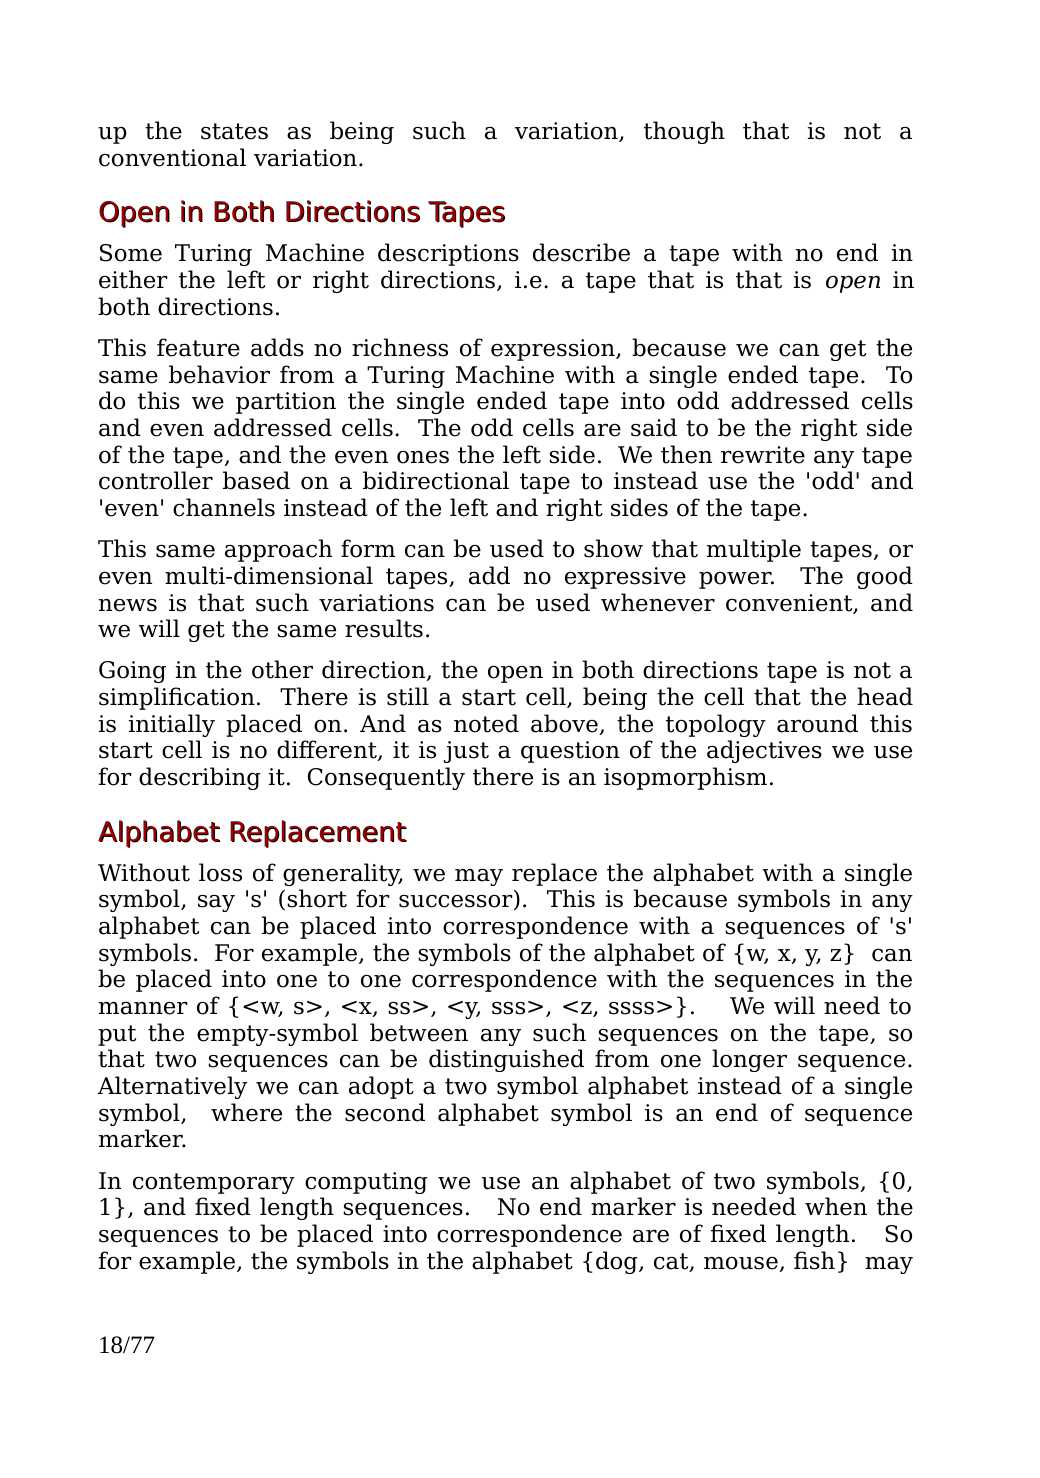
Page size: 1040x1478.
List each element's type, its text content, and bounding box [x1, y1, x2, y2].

text This same approach form can be used to show that multiple tapes, or even multi-dimensional tapes, add no expressive power. The good news is that such variations can be used whenever convenient, and we will get the same results. [98, 536, 914, 643]
text Without loss of generality, we may replace the alphabet with a single symbol, say 's' (short for successor). This is because symbols in any alphabet can be placed into correspondence with a sequences of 's' symbols. For example, the symbols of the alphabet of {w, x, y, z} can be placed into one to one correspondence with the sequences in the manner of {<w, s>, <x, ss>, <y, sss>, <z, ssss>}. We will need to put the empty-symbol between any such sequences on the tape, so that two sequences can be distinguished from one longer sequence. Alternatively we can adopt a two symbol alphabet instead of a single symbol, where the second alphabet symbol is an end of sequence marker. [98, 860, 914, 1153]
subtitle Alphabet Replacement [98, 816, 914, 847]
text up the states as being such a variation, though that is not a conventional variation. [98, 118, 914, 171]
text In contemporary computing we use an alphabet of two symbols, {0, 1}, and fixed length sequences. No end marker is needed when the sequences to be placed into correspondence are of fixed length. So for example, the symbols in the alphabet {dog, cat, mouse, fish} may [98, 1168, 914, 1274]
subtitle Open in Both Directions Tapes [98, 196, 914, 228]
text This feature adds no richness of expression, because we can get the same behavior from a Turing Machine with a single ended tape. To do this we partition the single ended tape into odd addressed cells and even addressed cells. The odd cells are said to be the right side of the tape, and the even ones the left side. We then rewrite any tape controller based on a bidirectional tape to instead use the 'odd' and 'even' channels instead of the left and right sides of the tape. [98, 335, 914, 522]
text Going in the other direction, the open in both directions tape is not a simplification. There is still a start cell, being the cell that the head is initially placed on. And as noted above, the topology around this start cell is no different, it is just a question of the adjectives we use for describing it. Consequently there is an isopmorphism. [98, 658, 914, 791]
text Some Turing Machine descriptions describe a tape with no end in either the left or right directions, i.e. a tape that is that is open in both directions. [98, 241, 914, 321]
